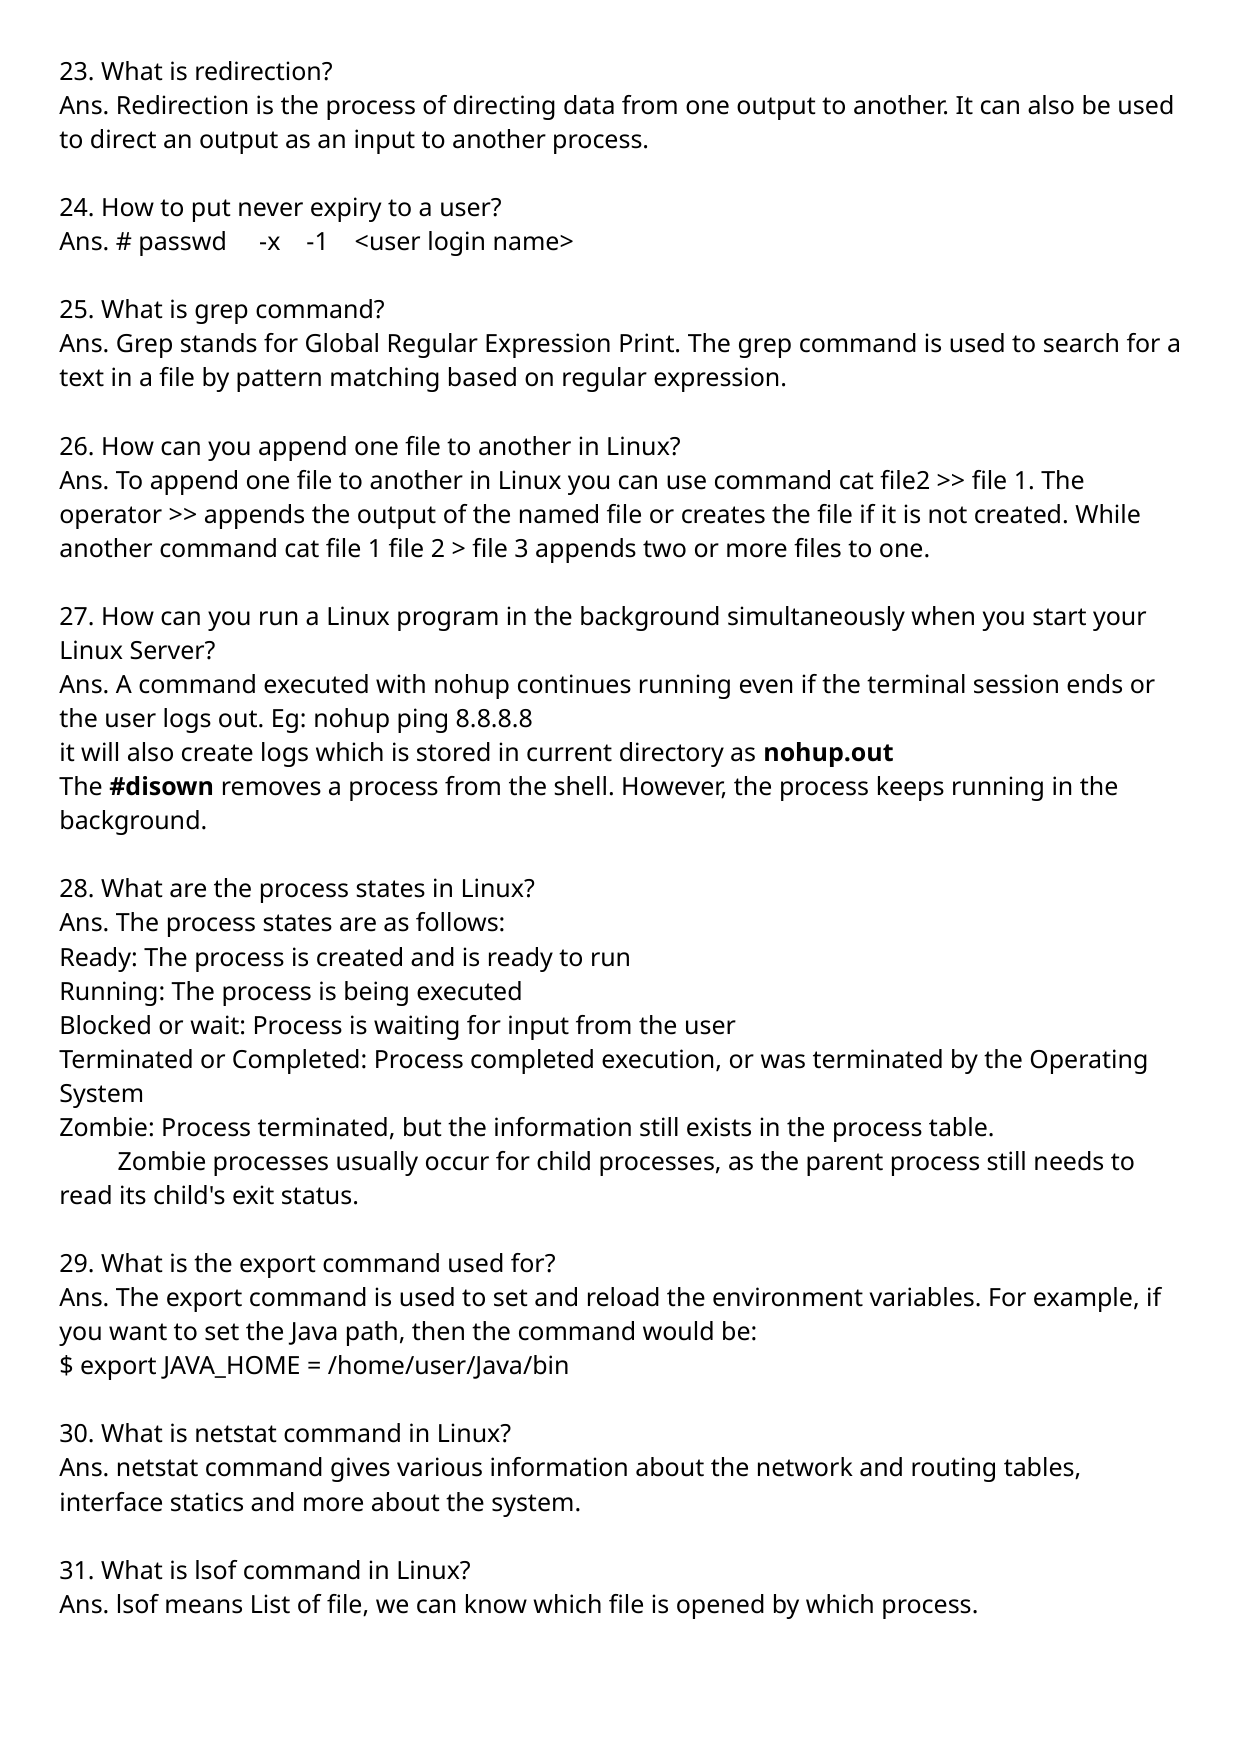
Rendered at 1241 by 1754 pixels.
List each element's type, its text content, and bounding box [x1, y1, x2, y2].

text Ans. lsof means List of file, we can know which file is opened by which process. [59, 1586, 1184, 1620]
text 24. How to put never expiry to a user? [59, 190, 1184, 224]
text Ans. # passwd -x -1 <user login name> [59, 224, 1184, 258]
text 23. What is redirection? [59, 53, 1184, 88]
text 31. What is lsof command in Linux? [59, 1552, 1184, 1586]
text Ans. netstat command gives various information about the network and routing tables, interface statics and more about the system. [59, 1450, 1184, 1518]
text 25. What is grep command? [59, 292, 1184, 326]
text Ans. Redirection is the process of directing data from one output to another. It can also be used to direct an output as an input to another process. [59, 88, 1184, 156]
text 30. What is netstat command in Linux? [59, 1416, 1184, 1450]
text Ans. A command executed with nohup continues running even if the terminal session ends or the user logs out. Eg: nohup ping 8.8.8.8 it will also create logs which is stored in current directory as nohup.out [59, 667, 1184, 769]
text 27. How can you run a Linux program in the background simultaneously when you start your Linux Server? [59, 598, 1184, 667]
text Ready: The process is created and is ready to run [59, 939, 1184, 973]
text Ans. The process states are as follows: [59, 905, 1184, 939]
text Ans. The export command is used to set and reload the environment variables. For example, if you want to set the Java path, then the command would be: [59, 1280, 1184, 1348]
text Zombie: Process terminated, but the information still exists in the process table. [59, 1109, 1184, 1143]
text The #disown removes a process from the shell. However, the process keeps running in the background. [59, 769, 1184, 837]
text 29. What is the export command used for? [59, 1246, 1184, 1280]
text Terminated or Completed: Process completed execution, or was terminated by the Operating System [59, 1041, 1184, 1109]
text 26. How can you append one file to another in Linux? [59, 428, 1184, 462]
text Blocked or wait: Process is waiting for input from the user [59, 1007, 1184, 1041]
text Running: The process is being executed [59, 973, 1184, 1007]
text $ export JAVA_HOME = /home/user/Java/bin [59, 1348, 1184, 1382]
text Zombie processes usually occur for child processes, as the parent process still needs to read its child's exit status. [59, 1143, 1184, 1212]
text 28. What are the process states in Linux? [59, 871, 1184, 905]
text Ans. Grep stands for Global Regular Expression Print. The grep command is used to search for a text in a file by pattern matching based on regular expression. [59, 326, 1184, 394]
text Ans. To append one file to another in Linux you can use command cat file2 >> file 1. The operator >> appends the output of the named file or creates the file if it is not created. While another command cat file 1 file 2 > file 3 appends two or more files to one. [59, 462, 1184, 564]
